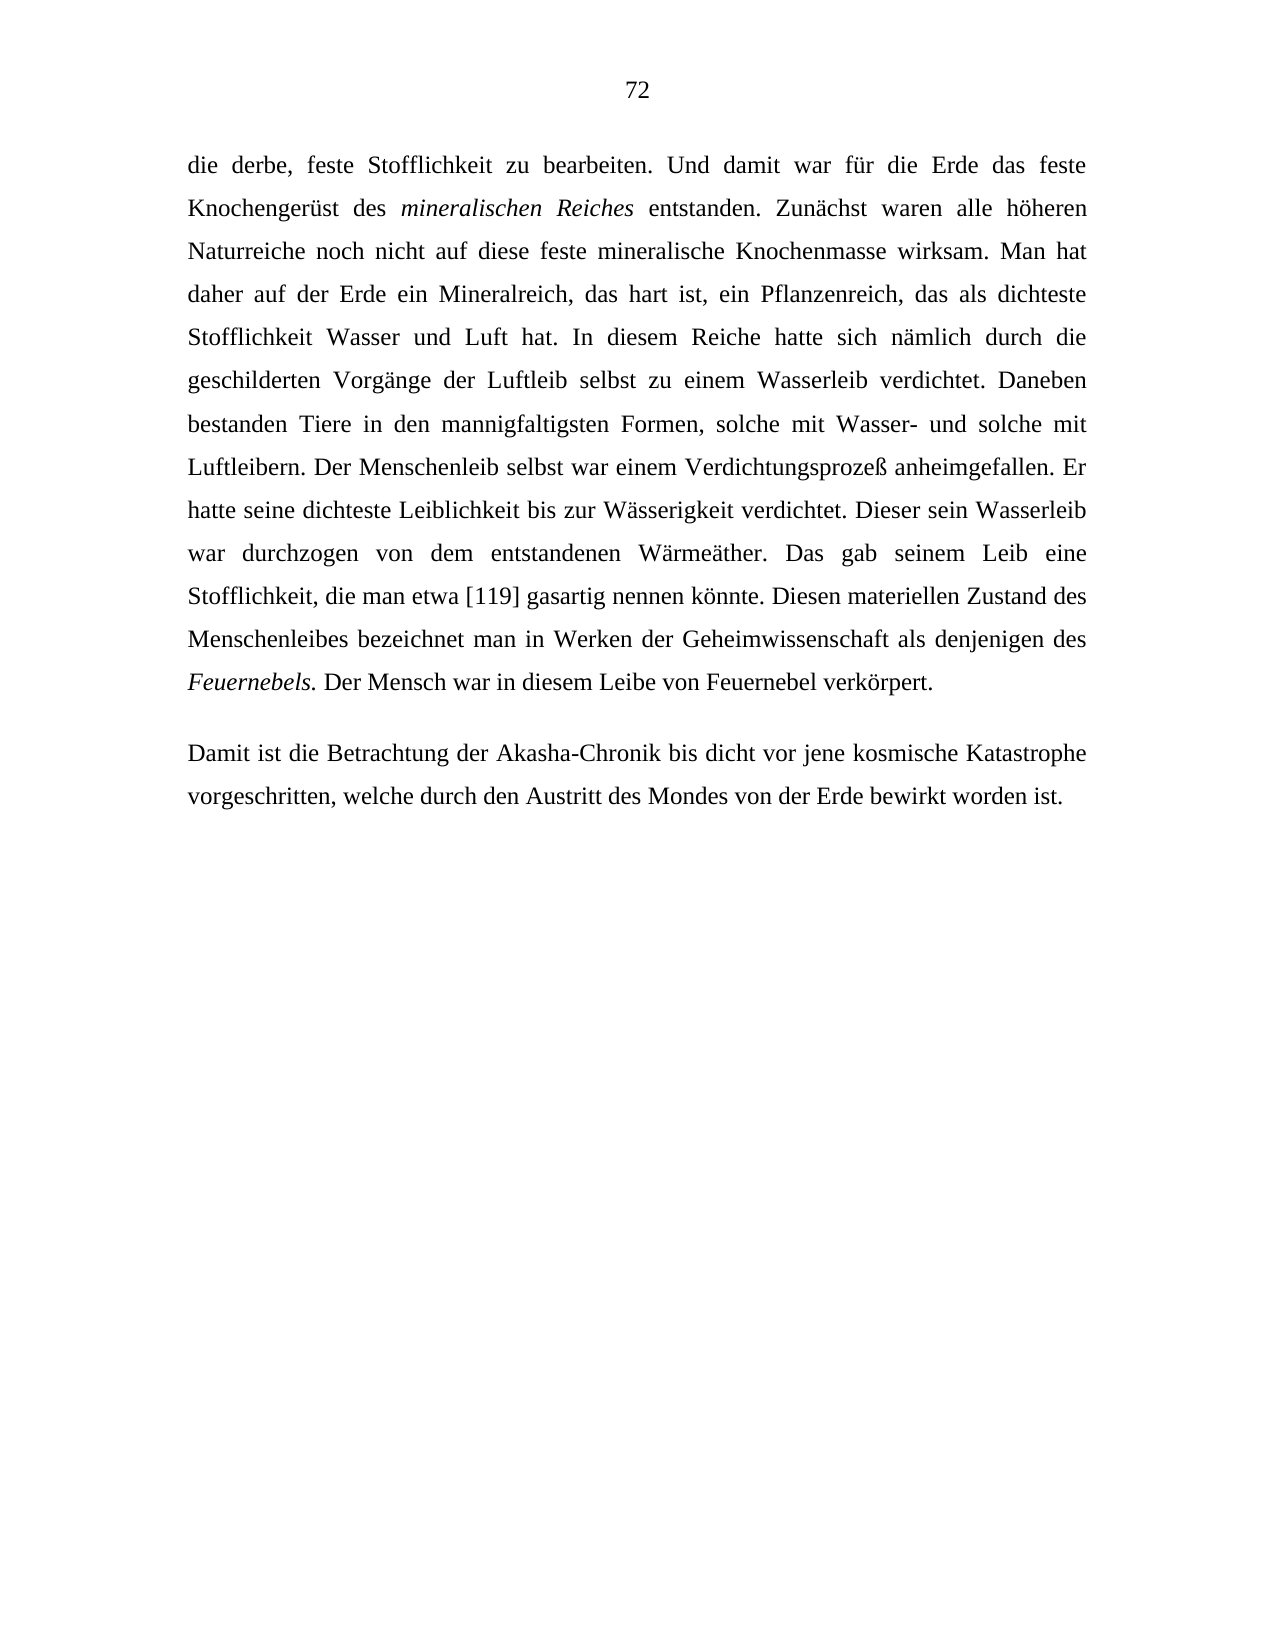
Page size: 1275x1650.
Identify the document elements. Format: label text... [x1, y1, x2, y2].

text die derbe, feste Stofflichkeit zu bearbeiten. Und damit war für die Erde das feste Knochengerüst des mineralischen Reiches entstanden. Zunächst waren alle höheren Naturreiche noch nicht auf diese feste mineralische Knochenmasse wirksam. Man hat daher auf der Erde ein Mineralreich, das hart ist, ein Pflanzenreich, das als dichteste Stofflichkeit Wasser und Luft hat. In diesem Reiche hatte sich nämlich durch die geschilderten Vorgänge der Luftleib selbst zu einem Wasserleib verdichtet. Daneben bestanden Tiere in den mannigfaltigsten Formen, solche mit Wasser- und solche mit Luftleibern. Der Menschenleib selbst war einem Verdichtungsprozeß anheimgefallen. Er hatte seine dichteste Leiblichkeit bis zur Wässerigkeit verdichtet. Dieser sein Wasserleib war durchzogen von dem entstandenen Wärmeäther. Das gab seinem Leib eine Stofflichkeit, die man etwa [119] gasartig nennen könnte. Diesen materiellen Zustand des Menschenleibes bezeichnet man in Werken der Geheimwissenschaft als denjenigen des Feuernebels. Der Mensch war in diesem Leibe von Feuernebel verkörpert. [187, 150, 1087, 696]
text Damit ist die Betrachtung der Akasha-Chronik bis dicht vor jene kosmische Katastrophe vorgeschritten, welche durch den Austritt des Mondes von der Erde bewirkt worden ist. [187, 738, 1087, 809]
